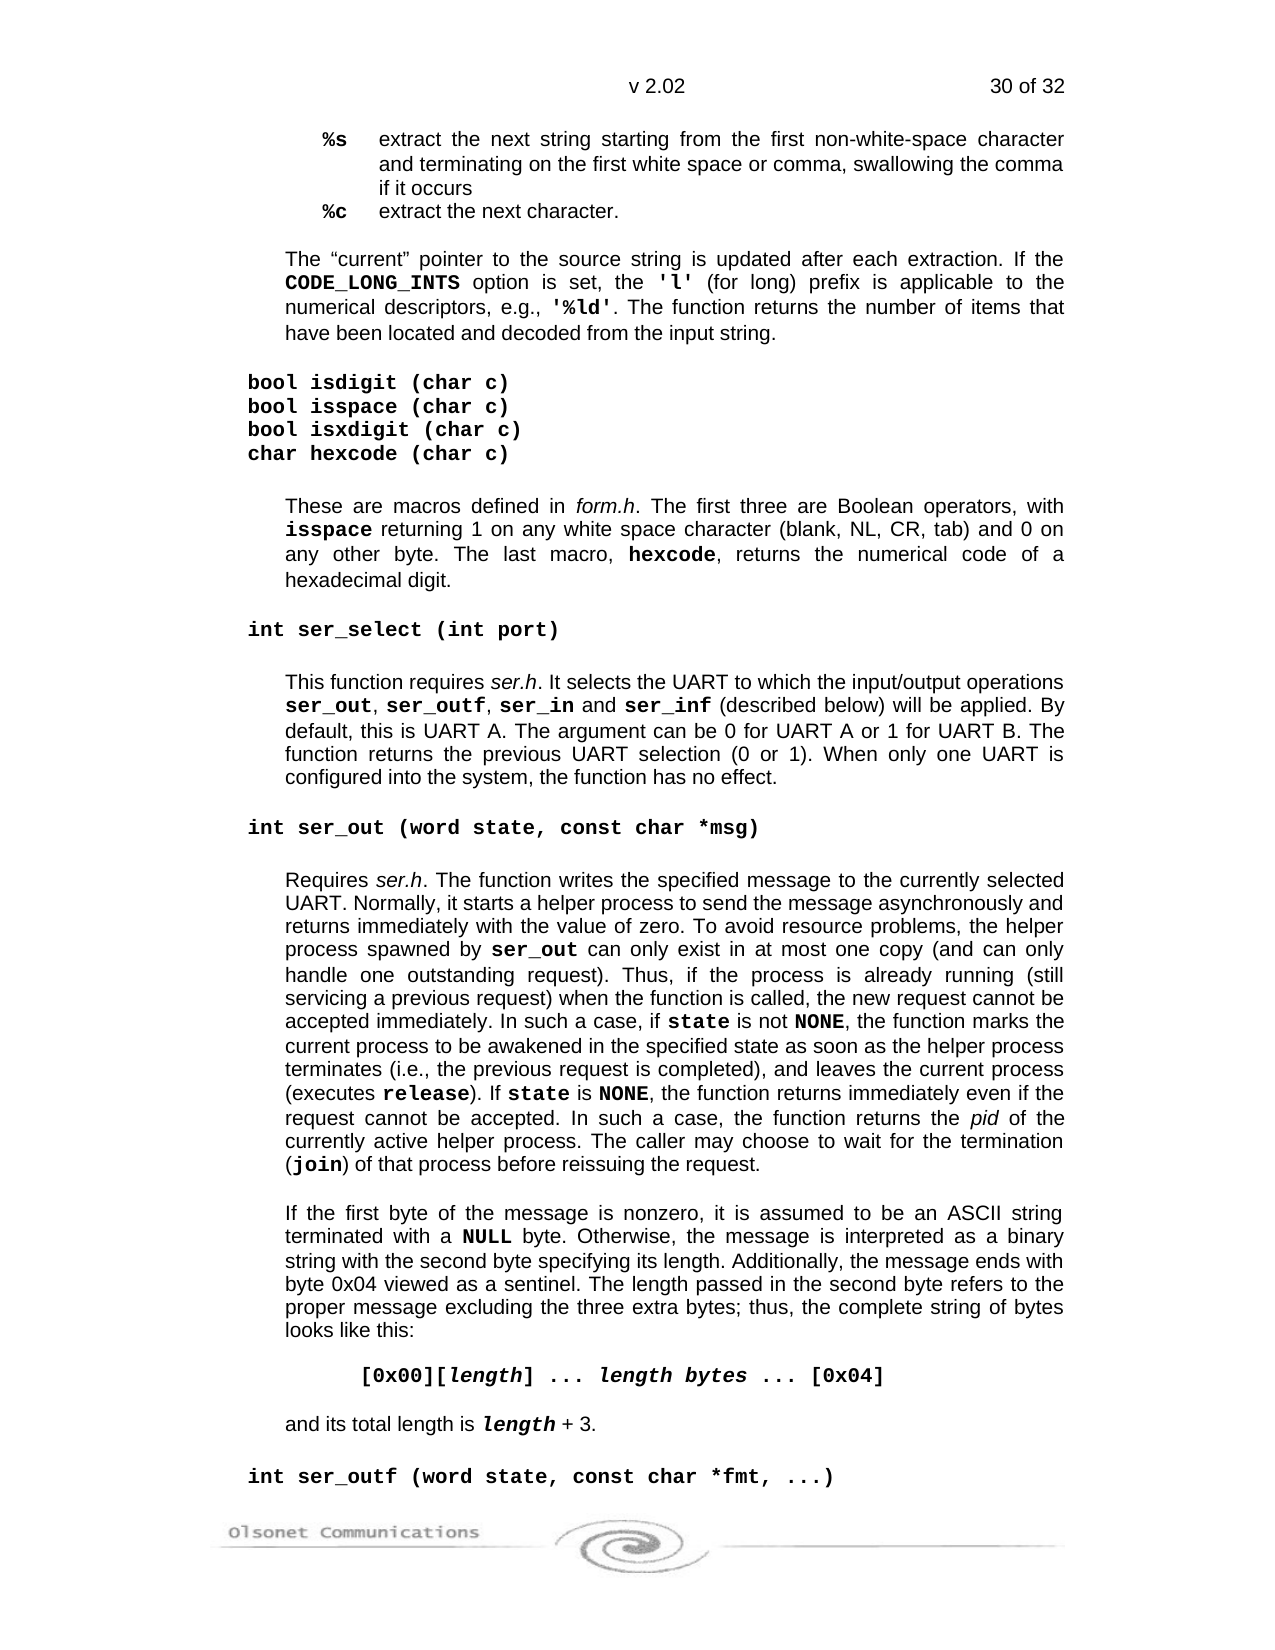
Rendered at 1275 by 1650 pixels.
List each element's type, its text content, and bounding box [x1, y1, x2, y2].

text char hexcode (char c) [247, 443, 1065, 467]
text bool isxdigit (char c) [247, 419, 1065, 443]
text [0x00][length] ... length bytes ... [0x04] [285, 1366, 1065, 1389]
text This function requires ser.h. It selects the UART to which the input/output operations ser_out, ser_outf, ser_in and ser_inf (described below) will be applied. By default, this is UART A. The argument can be 0 for UART A or 1 for UART B. The function returns the previous UART selection (0 or 1). When only one UART is configured into the system, the function has no effect. [285, 671, 1065, 789]
text %c extract the next character. [322, 199, 1065, 224]
text and its total length is length + 3. [210, 1413, 1065, 1438]
text int ser_out (word state, const char *msg) [247, 817, 1065, 840]
text bool isdigit (char c) [247, 372, 1065, 396]
text Requires ser.h. The function writes the specified message to the currently selected UART. Normally, it starts a helper process to send the message asynchronously and returns immediately with the value of zero. To avoid resource problems, the helper process spawned by ser_out can only exist in at most one copy (and can only handle one outstanding request). Thus, if the process is already running (still servicing a previous request) when the function is called, the new request cannot be accepted immediately. In such a case, if state is not NONE, the function marks the current process to be awakened in the specified state as soon as the helper process terminates (i.e., the previous request is completed), and leaves the current process (executes release). If state is NONE, the function returns immediately even if the request cannot be accepted. In such a case, the function returns the pid of the currently active helper process. The caller may choose to wait for the termination (join) of that process before reissuing the request. [285, 868, 1065, 1178]
text int ser_outf (word state, const char *fmt, ...) [247, 1466, 1065, 1489]
text These are macros defined in form.h. The first three are Boolean operators, with isspace returning 1 on any white space character (blank, NL, CR, tab) and 0 on any other byte. The last macro, hexcode, returns the numerical code of a hexadecimal digit. [285, 495, 1065, 591]
text bool isspace (char c) [247, 396, 1065, 419]
picture [210, 1504, 1065, 1596]
text int ser_select (int port) [247, 619, 1065, 643]
text %s extract the next string starting from the first non-white-space character and terminating on the first white space or comma, swallowing the comma if it occurs [322, 128, 1065, 199]
text If the first byte of the message is nonzero, it is assumed to be an ASCII string terminated with a NULL byte. Otherwise, the message is interpreted as a binary string with the second byte specifying its length. Additionally, the message ends with byte 0x04 viewed as a sentinel. The length passed in the second byte refers to the proper message excluding the three extra bytes; thus, the complete string of bytes looks like this: [285, 1201, 1065, 1342]
text The “current” pointer to the source string is updated after each extraction. If the CODE_LONG_INTS option is set, the 'l' (for long) prefix is applicable to the numerical descriptors, e.g., '%ld'. The function returns the number of items that have been located and decoded from the input string. [285, 248, 1065, 344]
